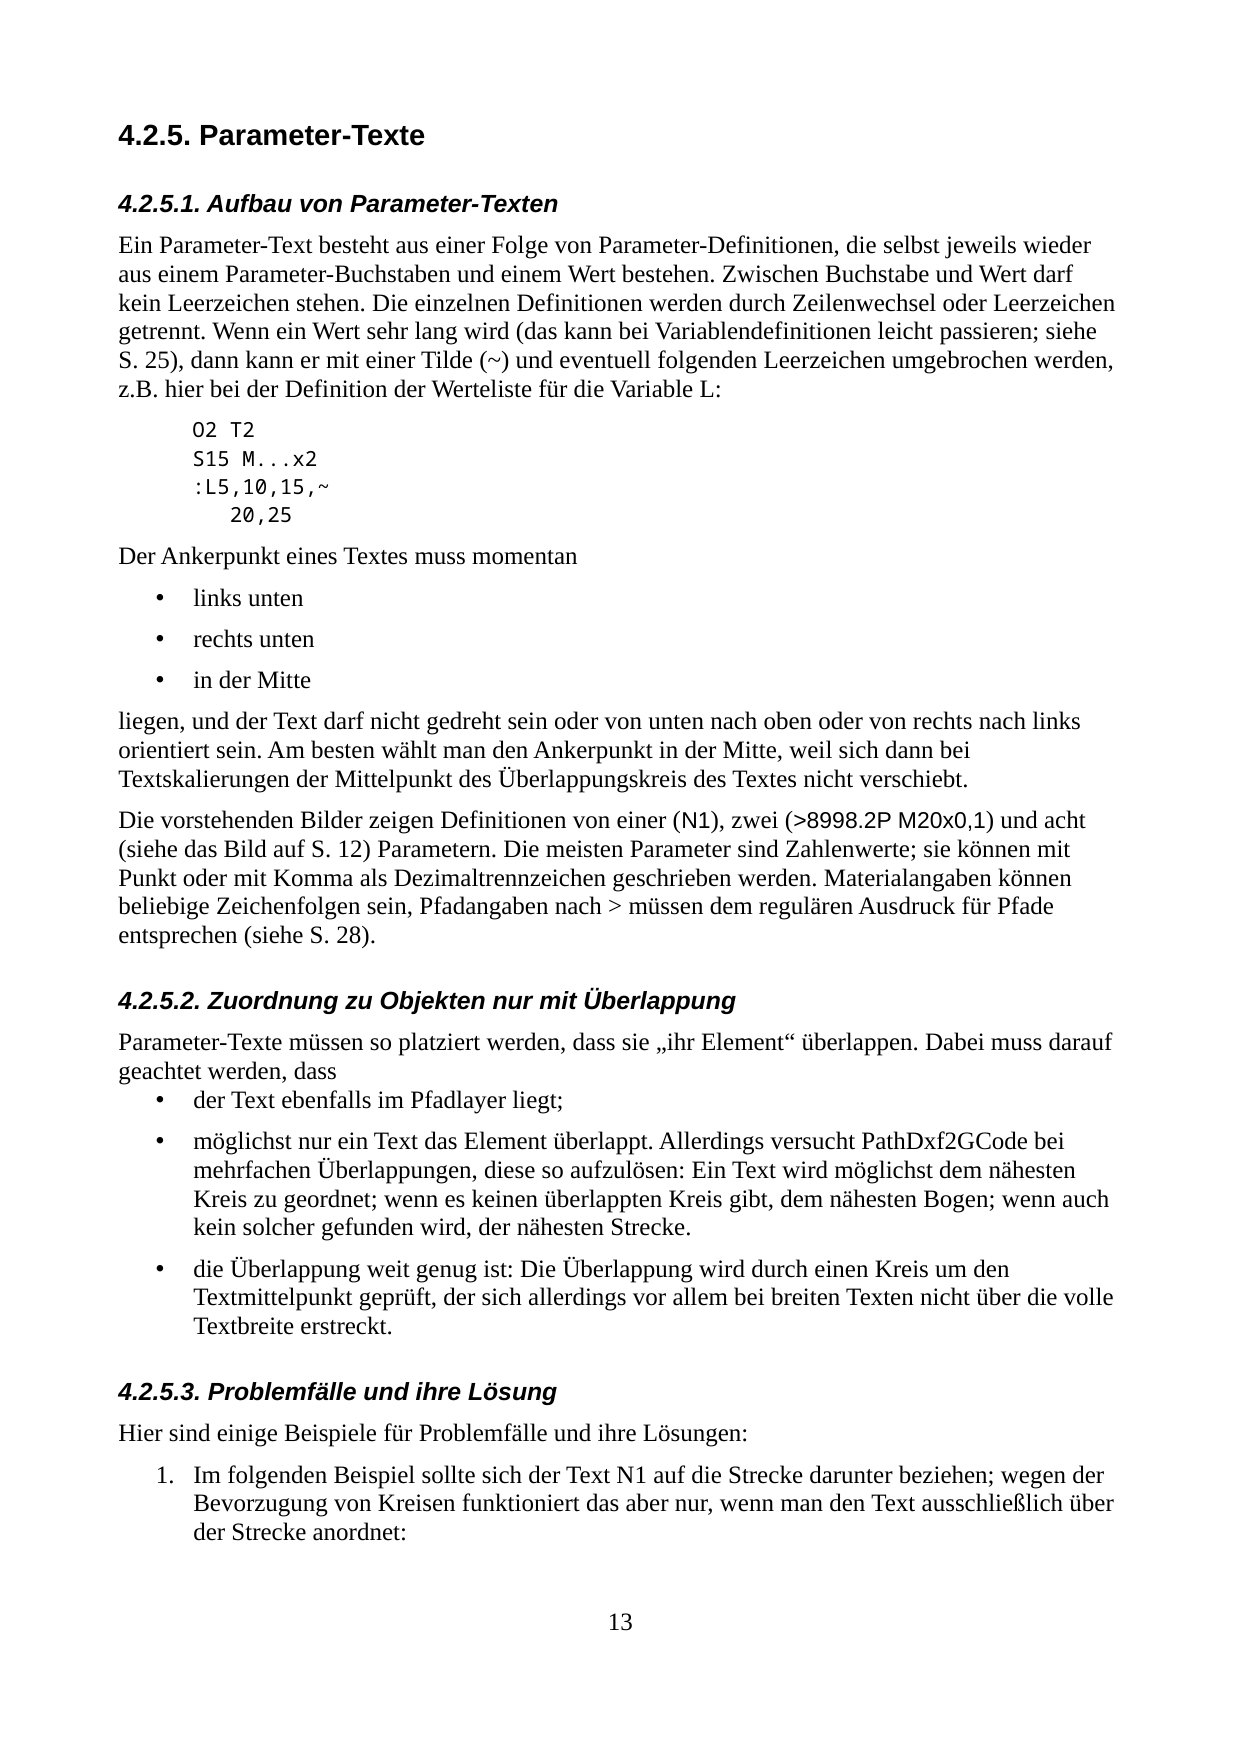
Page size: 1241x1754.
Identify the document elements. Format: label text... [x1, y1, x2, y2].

list links unten [156, 583, 1122, 611]
list möglichst nur ein Text das Element überlappt. Allerdings versucht PathDxf2GCode bei mehrfachen Überlappungen, diese so aufzulösen: Ein Text wird möglichst dem nähesten Kreis zu geordnet; wenn es keinen überlappten Kreis gibt, dem nähesten Bogen; wenn auch kein solcher gefunden wird, der nähesten Strecke. [156, 1126, 1122, 1241]
text liegen, und der Text darf nicht gedreht sein oder von unten nach oben oder von rechts nach links orientiert sein. Am besten wählt man den Ankerpunkt in der Mitte, weil sich dann bei Textskalierungen der Mittelpunkt des Überlappungskreis des Textes nicht verschiebt. [118, 706, 1122, 793]
list die Überlappung weit genug ist: Die Überlappung wird durch einen Kreis um den Textmittelpunkt geprüft, der sich allerdings vor allem bei breiten Texten nicht über die volle Textbreite erstreckt. [156, 1254, 1122, 1340]
subtitle 4.2.5. Parameter-Texte [118, 118, 1122, 152]
subtitle 4.2.5.3. Problemfälle und ihre Lösung [118, 1377, 1122, 1406]
subtitle 4.2.5.2. Zuordnung zu Objekten nur mit Überlappung [118, 986, 1122, 1015]
text Die vorstehenden Bilder zeigen Definitionen von einer (N1), zwei (>8998.2P M20x0,1) und acht (siehe das Bild auf S. 11) Parametern. Die meisten Parameter sind Zahlenwerte; sie können mit Punkt oder mit Komma als Dezimaltrennzeichen geschrieben werden. Materialangaben können beliebige Zeichenfolgen sein, Pfadangaben nach > müssen dem regulären Ausdruck für Pfade entsprechen (siehe S. 27). [118, 805, 1122, 949]
subtitle 4.2.5.1. Aufbau von Parameter-Texten [118, 189, 1122, 218]
list rechts unten [156, 624, 1122, 653]
text Ein Parameter-Text besteht aus einer Folge von Parameter-Definitionen, die selbst jeweils wieder aus einem Parameter-Buchstaben und einem Wert bestehen. Zwischen Buchstabe und Wert darf kein Leerzeichen stehen. Die einzelnen Definitionen werden durch Zeilenwechsel oder Leerzeichen getrennt. Wenn ein Wert sehr lang wird (das kann bei Variablendefinitionen leicht passieren; siehe S. 23), dann kann er mit einer Tilde (~) und eventuell folgenden Leerzeichen umgebrochen werden, z.B. hier bei der Definition der Werteliste für die Variable L: [118, 230, 1122, 403]
text Hier sind einige Beispiele für Problemfälle und ihre Lösungen: [118, 1418, 1122, 1447]
text Der Ankerpunkt eines Textes muss momentan [118, 541, 1122, 570]
list in der Mitte [156, 665, 1122, 694]
text O2 T2 S15 M...x2 :L5,10,15,~ 20,25 [192, 415, 1122, 529]
list Im folgenden Beispiel sollte sich der Text N1 auf die Strecke darunter beziehen; wegen der Bevorzugung von Kreisen funktioniert das aber nur, wenn man den Text ausschließlich über der Strecke anordnet: [156, 1460, 1122, 1546]
list der Text ebenfalls im Pfadlayer liegt; [156, 1085, 1122, 1114]
text Parameter-Texte müssen so platziert werden, dass sie „ihr Element“ überlappen. Dabei muss darauf geachtet werden, dass [118, 1027, 1122, 1085]
